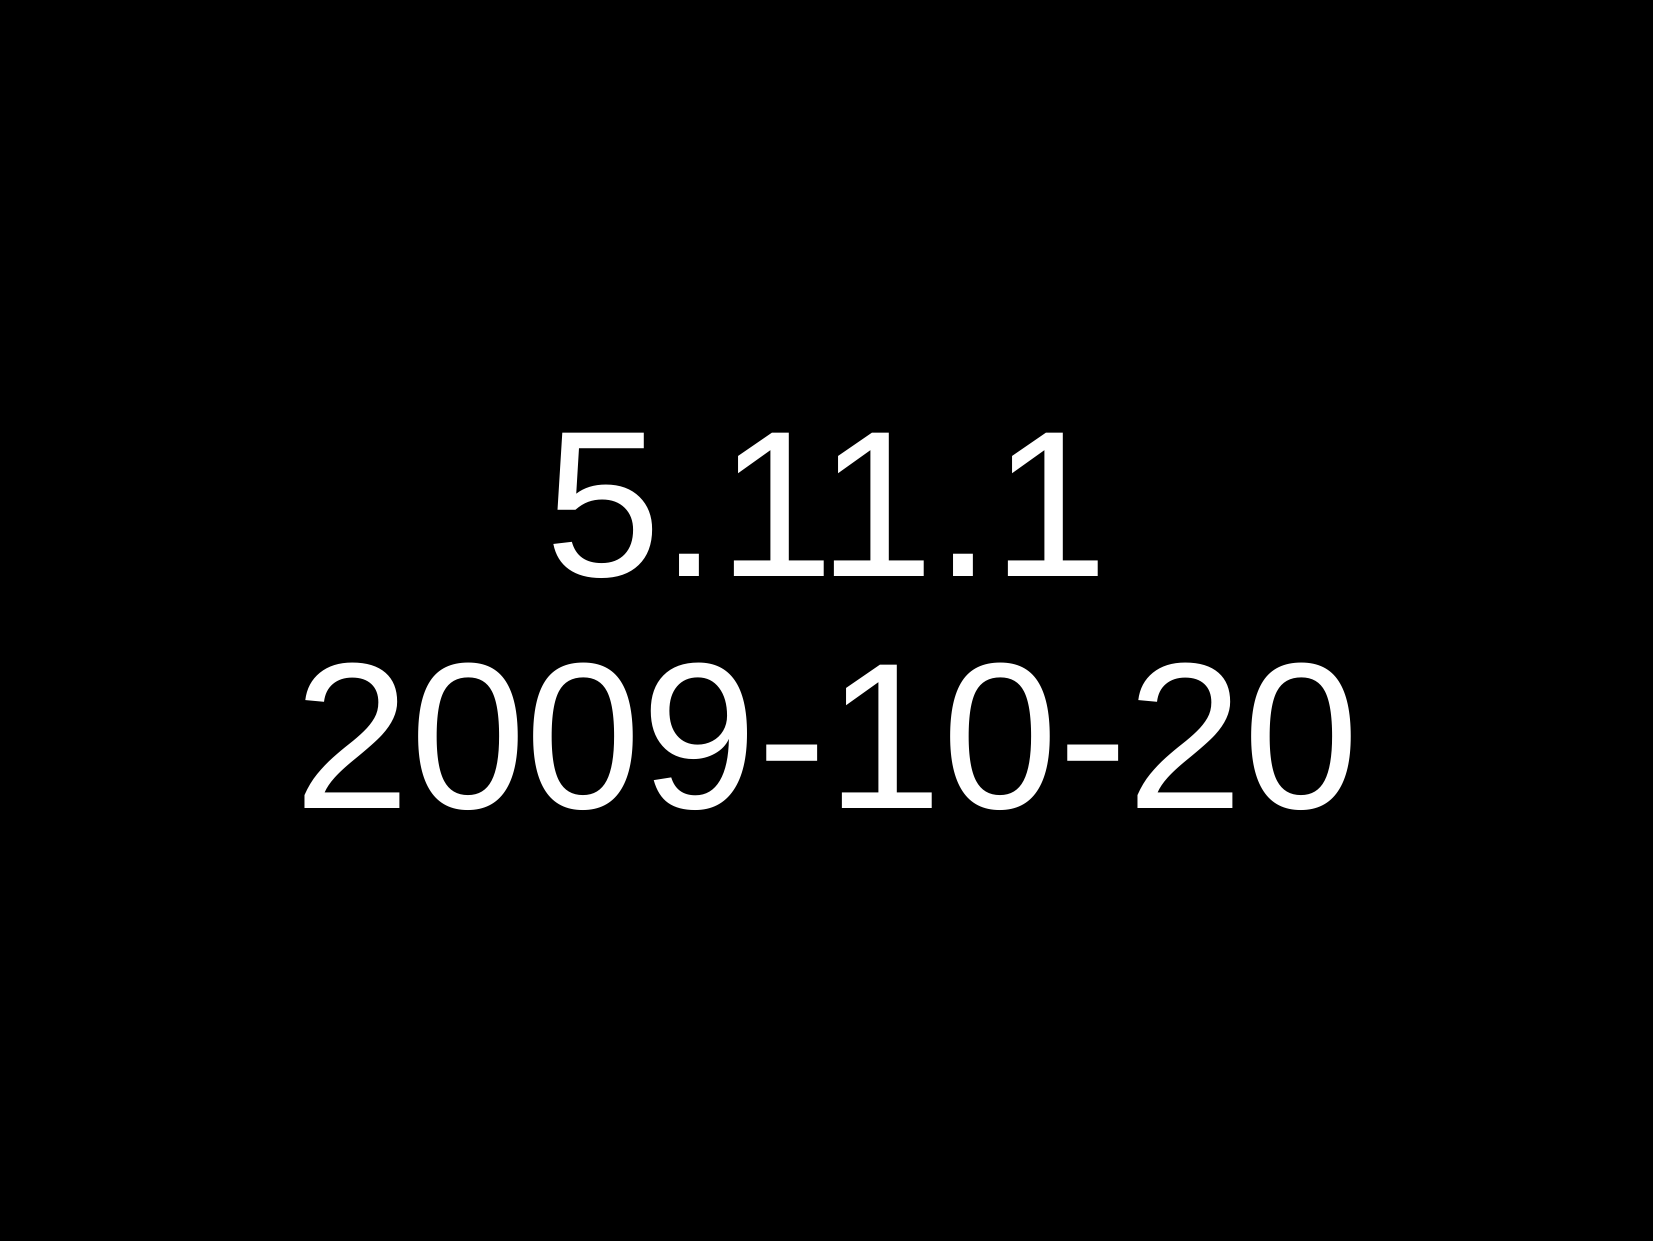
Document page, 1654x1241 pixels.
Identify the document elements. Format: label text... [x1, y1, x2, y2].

title 5.11.1 2009-10-20 [82, 108, 1571, 1133]
